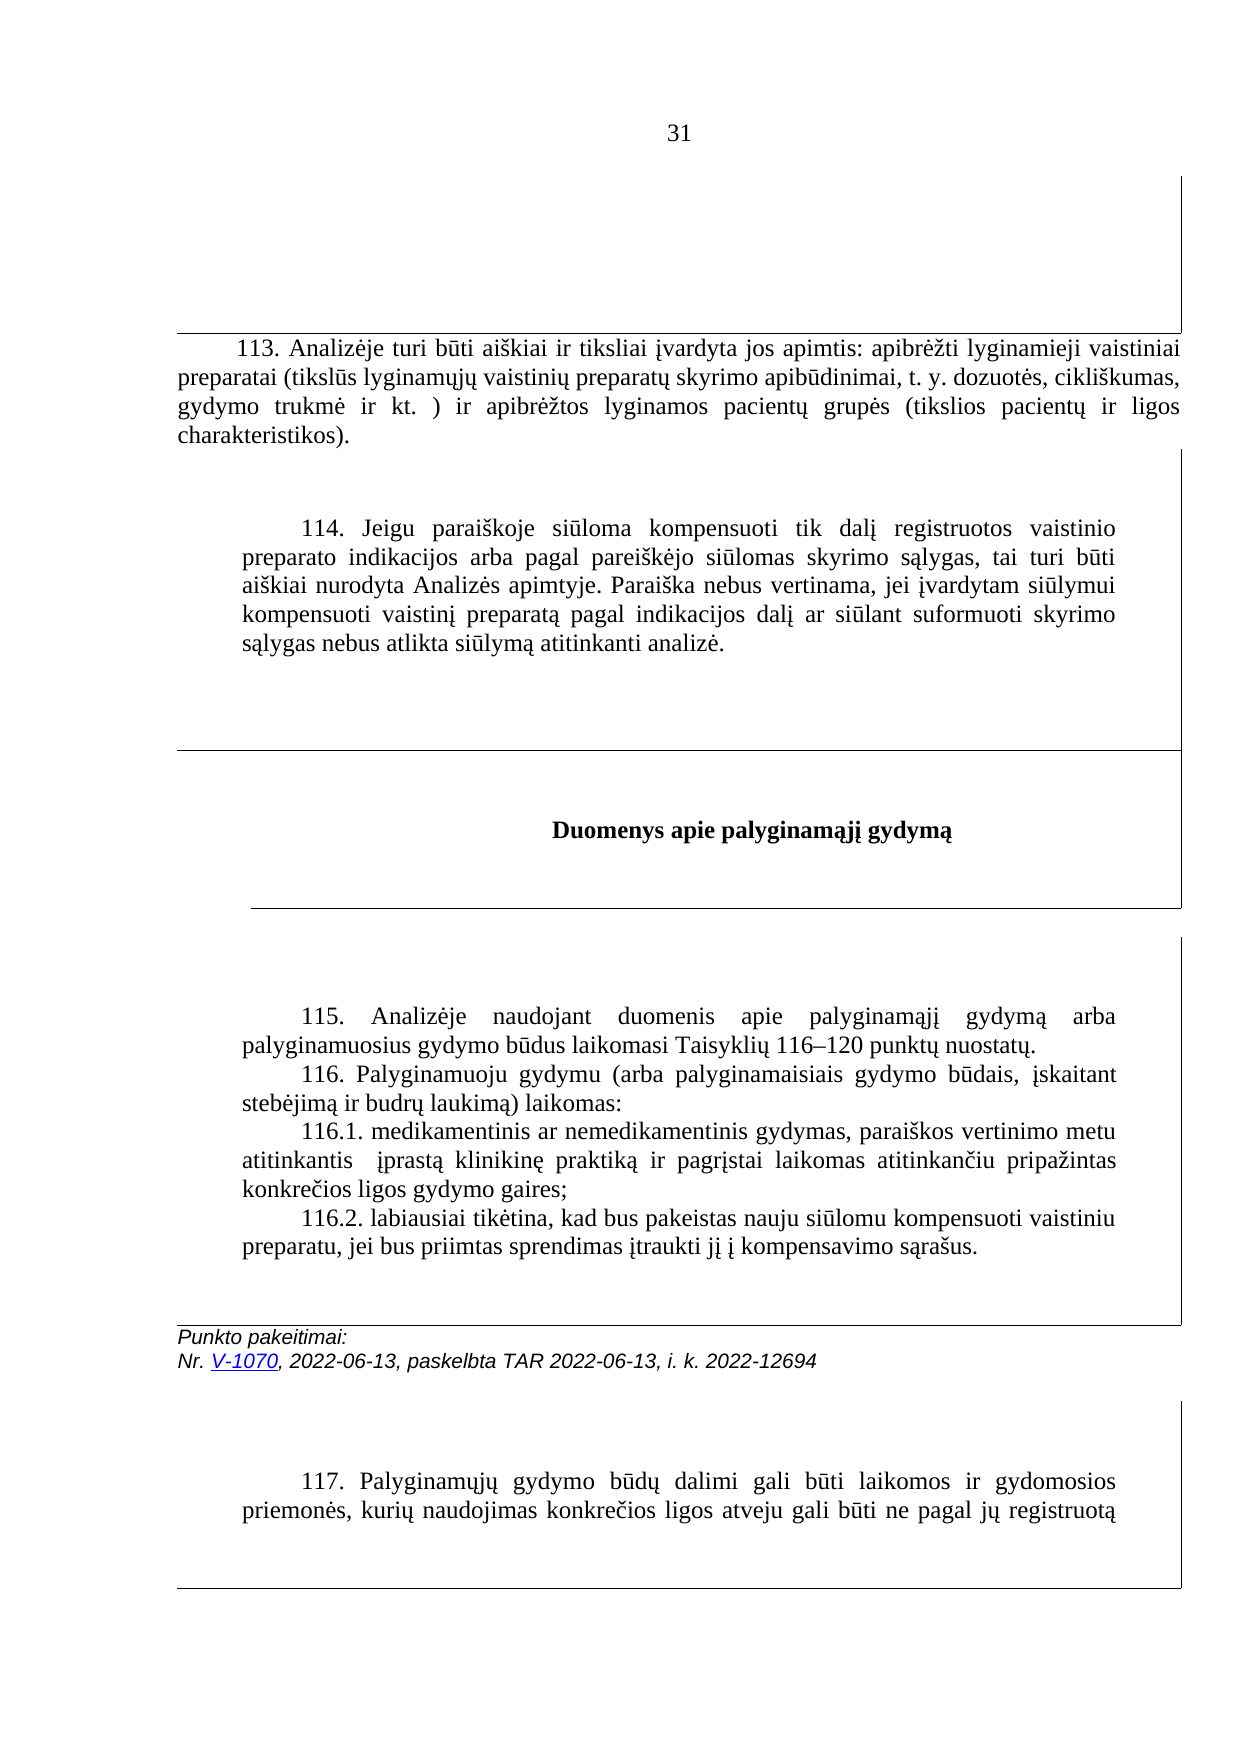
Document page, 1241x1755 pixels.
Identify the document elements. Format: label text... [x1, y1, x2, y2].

text Nr. V-1070, 2022-06-13, paskelbta TAR 2022-06-13, i. k. 2022-12694 [177, 1349, 1181, 1373]
text 115. Analizėje naudojant duomenis apie palyginamąjį gydymą arba palyginamuosius gydymo būdus laikomasi Taisyklių 116–120 punktų nuostatų. [177, 937, 1181, 1059]
subtitle Duomenys apie palyginamąjį gydymą [251, 750, 1181, 908]
text 117. Palyginamųjų gydymo būdų dalimi gali būti laikomos ir gydomosios priemonės, kurių naudojimas konkrečios ligos atveju gali būti ne pagal jų registruotą [177, 1401, 1181, 1588]
text 116. Palyginamuoju gydymu (arba palyginamaisiais gydymo būdais, įskaitant stebėjimą ir budrų laukimą) laikomas: [177, 1059, 1181, 1116]
text Punkto pakeitimai: [177, 1325, 1181, 1349]
text 113. Analizėje turi būti aiškiai ir tiksliai įvardyta jos apimtis: apibrėžti lyginamieji vaistiniai preparatai (tikslūs lyginamųjų vaistinių preparatų skyrimo apibūdinimai, t. y. dozuotės, cikliškumas, gydymo trukmė ir kt. ) ir apibrėžtos lyginamos pacientų grupės (tikslios pacientų ir ligos charakteristikos). [177, 333, 1181, 448]
text 114. Jeigu paraiškoje siūloma kompensuoti tik dalį registruotos vaistinio preparato indikacijos arba pagal pareiškėjo siūlomas skyrimo sąlygas, tai turi būti aiškiai nurodyta Analizės apimtyje. Paraiška nebus vertinama, jei įvardytam siūlymui kompensuoti vaistinį preparatą pagal indikacijos dalį ar siūlant suformuoti skyrimo sąlygas nebus atlikta siūlymą atitinkanti analizė. [177, 448, 1181, 657]
text 116.2. labiausiai tikėtina, kad bus pakeistas nauju siūlomu kompensuoti vaistiniu preparatu, jei bus priimtas sprendimas įtraukti jį į kompensavimo sąrašus. [177, 1203, 1181, 1325]
text 116.1. medikamentinis ar nemedikamentinis gydymas, paraiškos vertinimo metu atitinkantis įprastą klinikinę praktiką ir pagrįstai laikomas atitinkančiu pripažintas konkrečios ligos gydymo gaires; [177, 1116, 1181, 1203]
